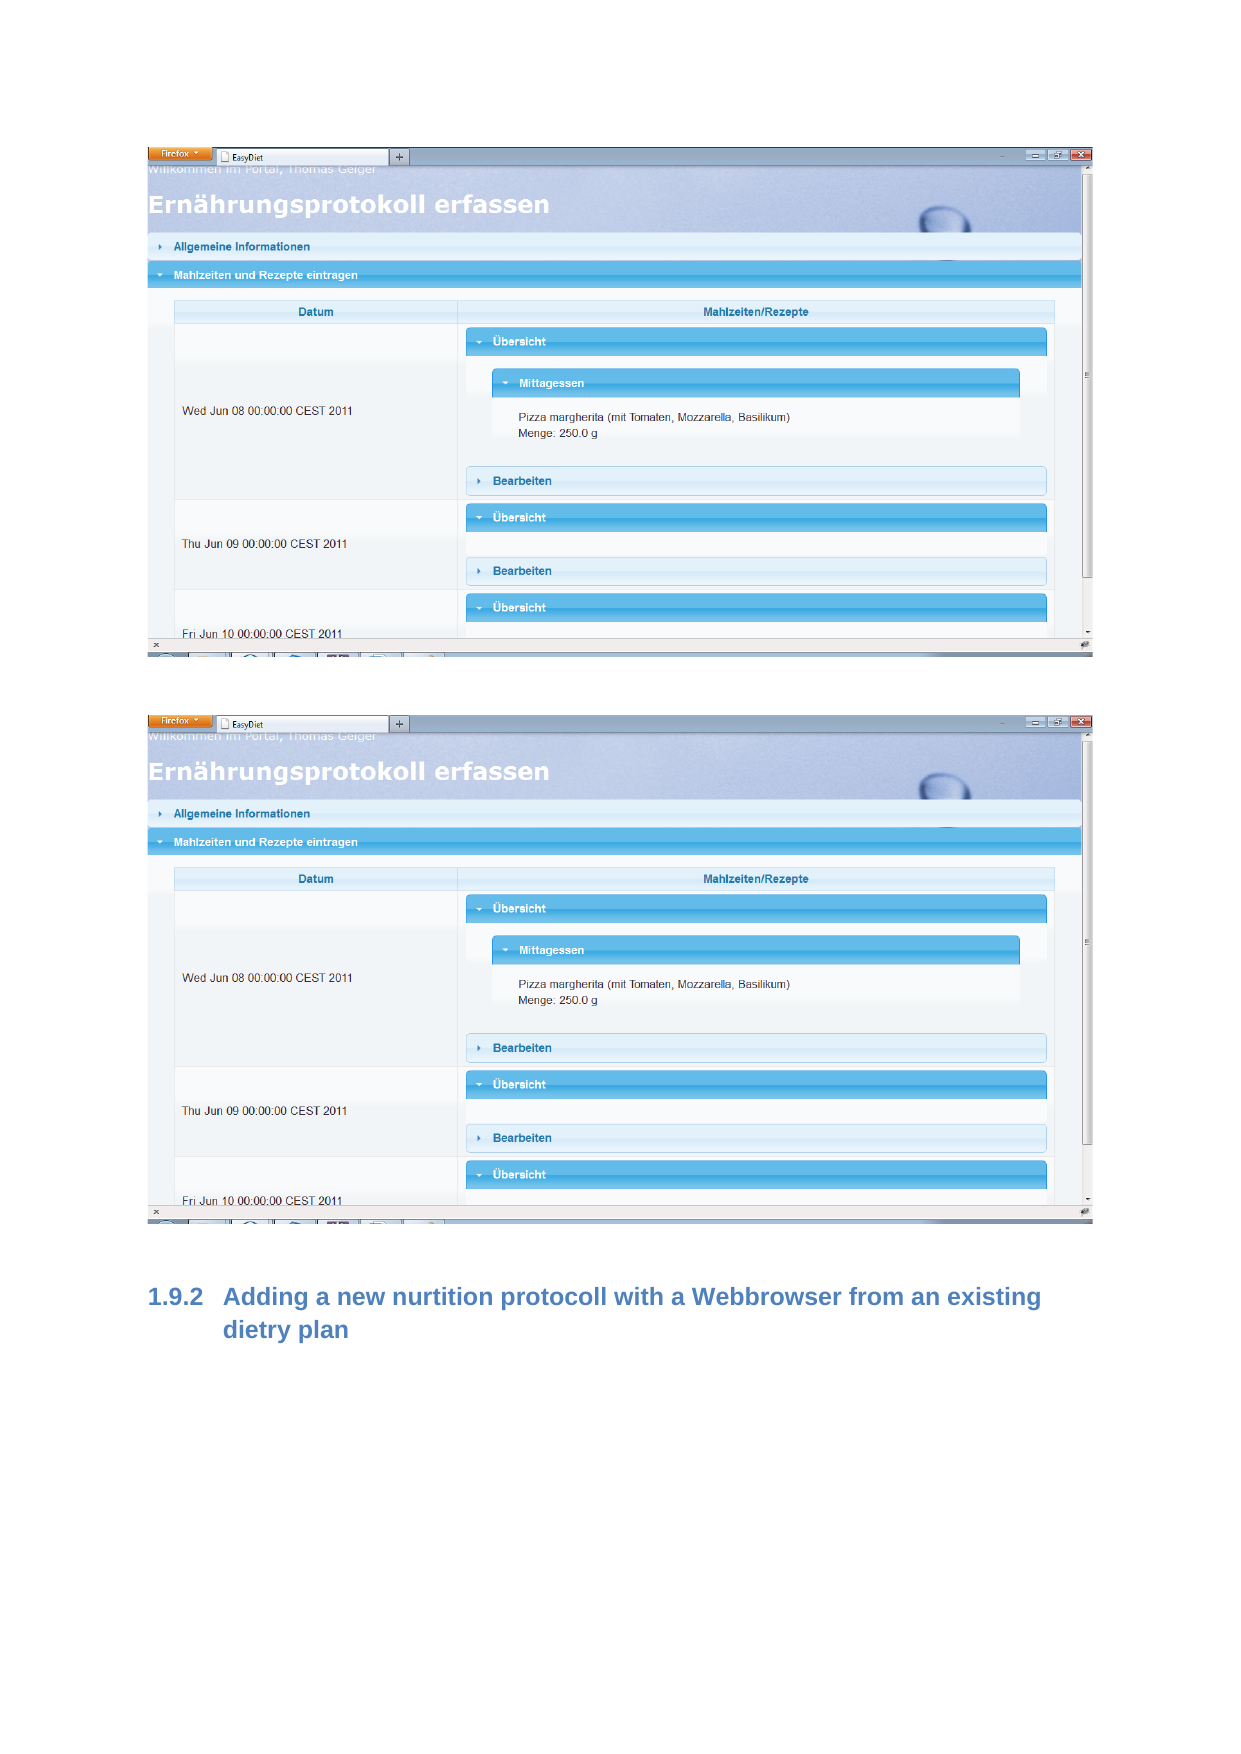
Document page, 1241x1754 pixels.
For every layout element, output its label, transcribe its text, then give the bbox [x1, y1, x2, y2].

subtitle Adding a new nurtition protocoll with a Webbrowser from an existing dietry plan [148, 1282, 1093, 1344]
picture [147, 147, 1093, 657]
picture [147, 715, 1093, 1224]
